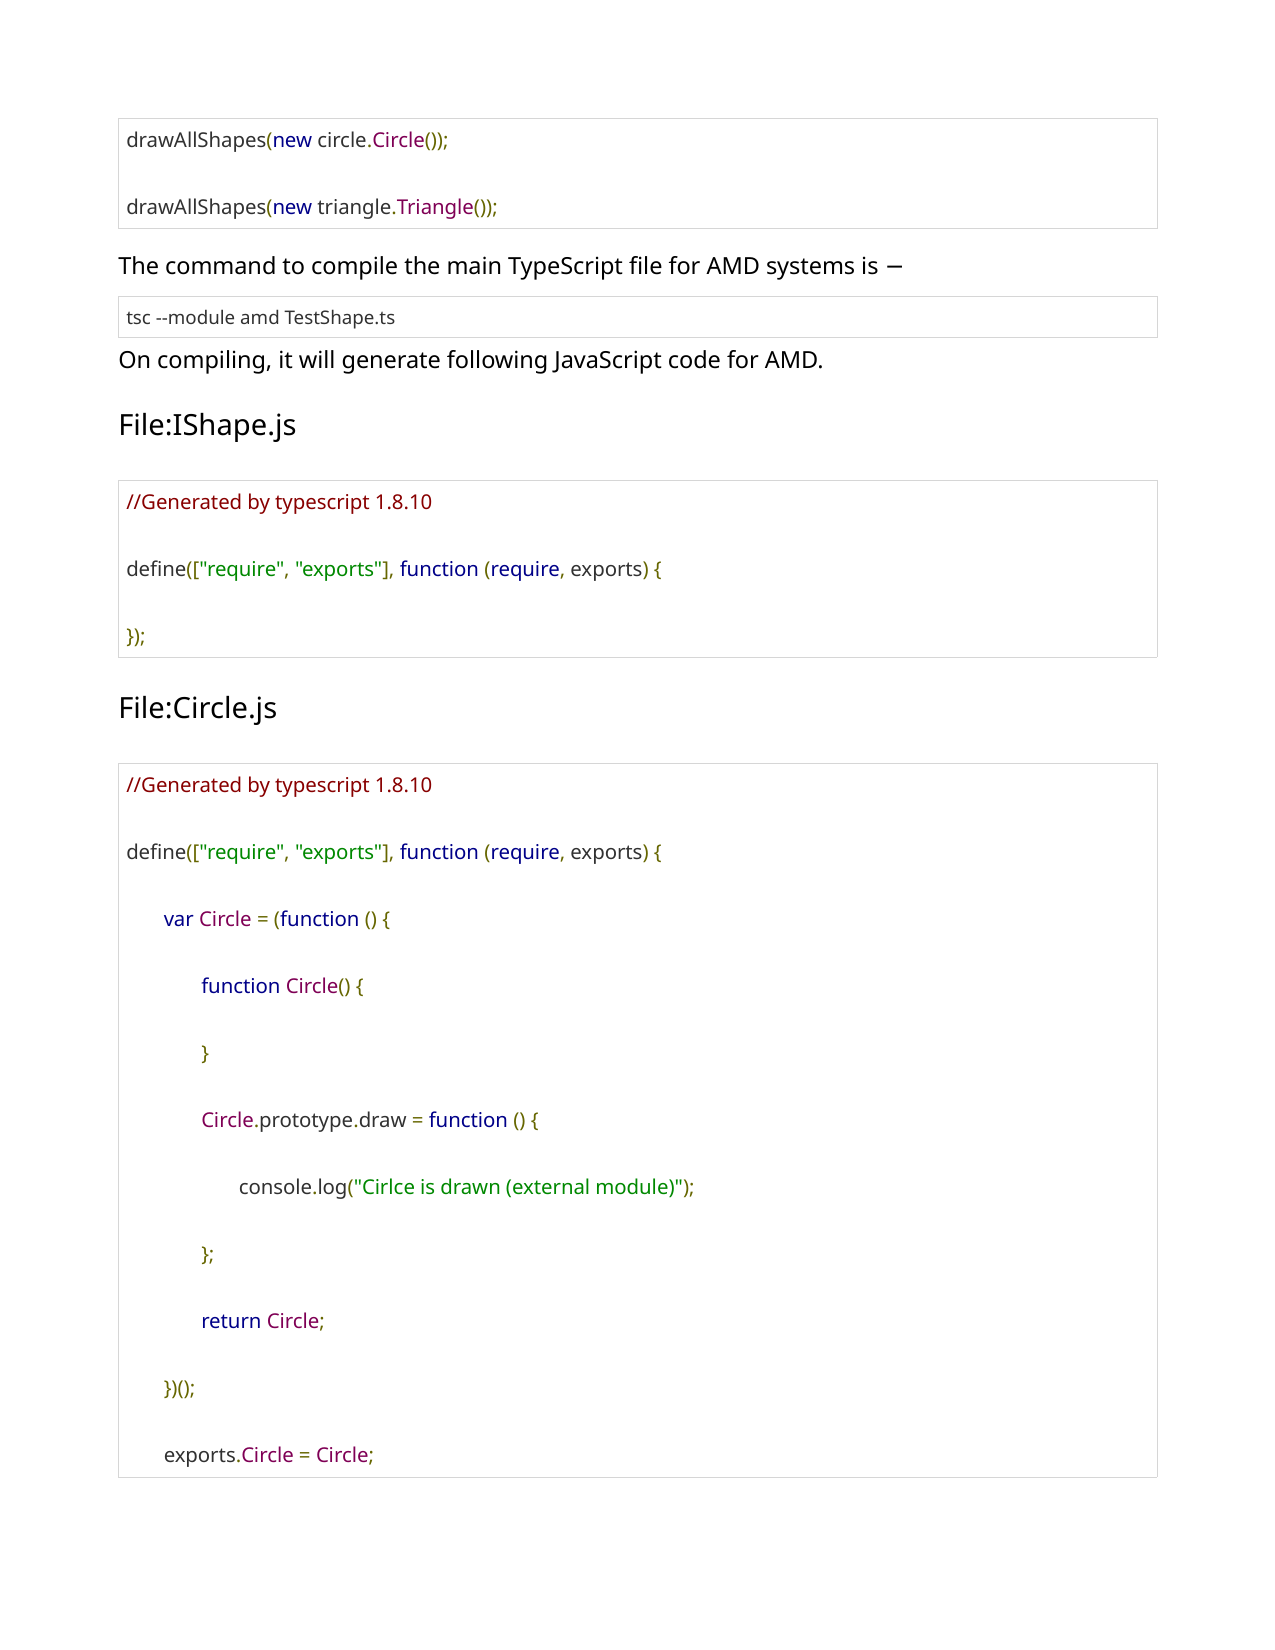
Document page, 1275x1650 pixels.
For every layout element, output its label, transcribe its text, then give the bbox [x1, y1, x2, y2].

text define(["require", "exports"], function (require, exports) { [119, 547, 1157, 582]
text })(); [119, 1366, 1157, 1402]
subtitle File:Circle.js [118, 687, 1157, 727]
text return Circle; [119, 1299, 1157, 1335]
text }); [119, 613, 1157, 657]
subtitle File:IShape.js [118, 404, 1157, 444]
text The command to compile the main TypeScript file for AMD systems is − [118, 244, 1157, 282]
text }; [119, 1232, 1157, 1268]
text drawAllShapes(new triangle.Triangle()); [119, 185, 1157, 228]
text drawAllShapes(new circle.Circle()); [119, 119, 1157, 154]
text } [119, 1030, 1157, 1066]
text //Generated by typescript 1.8.10 [119, 481, 1157, 515]
text exports.Circle = Circle; [119, 1433, 1157, 1477]
text On compiling, it will generate following JavaScript code for AMD. [118, 338, 1157, 375]
text define(["require", "exports"], function (require, exports) { [119, 829, 1157, 865]
text //Generated by typescript 1.8.10 [119, 764, 1157, 798]
text var Circle = (function () { [119, 896, 1157, 932]
text tsc --module amd TestShape.ts [119, 297, 1157, 337]
text console.log("Cirlce is drawn (external module)"); [119, 1164, 1157, 1201]
text Circle.prototype.draw = function () { [119, 1097, 1157, 1133]
text function Circle() { [119, 963, 1157, 999]
